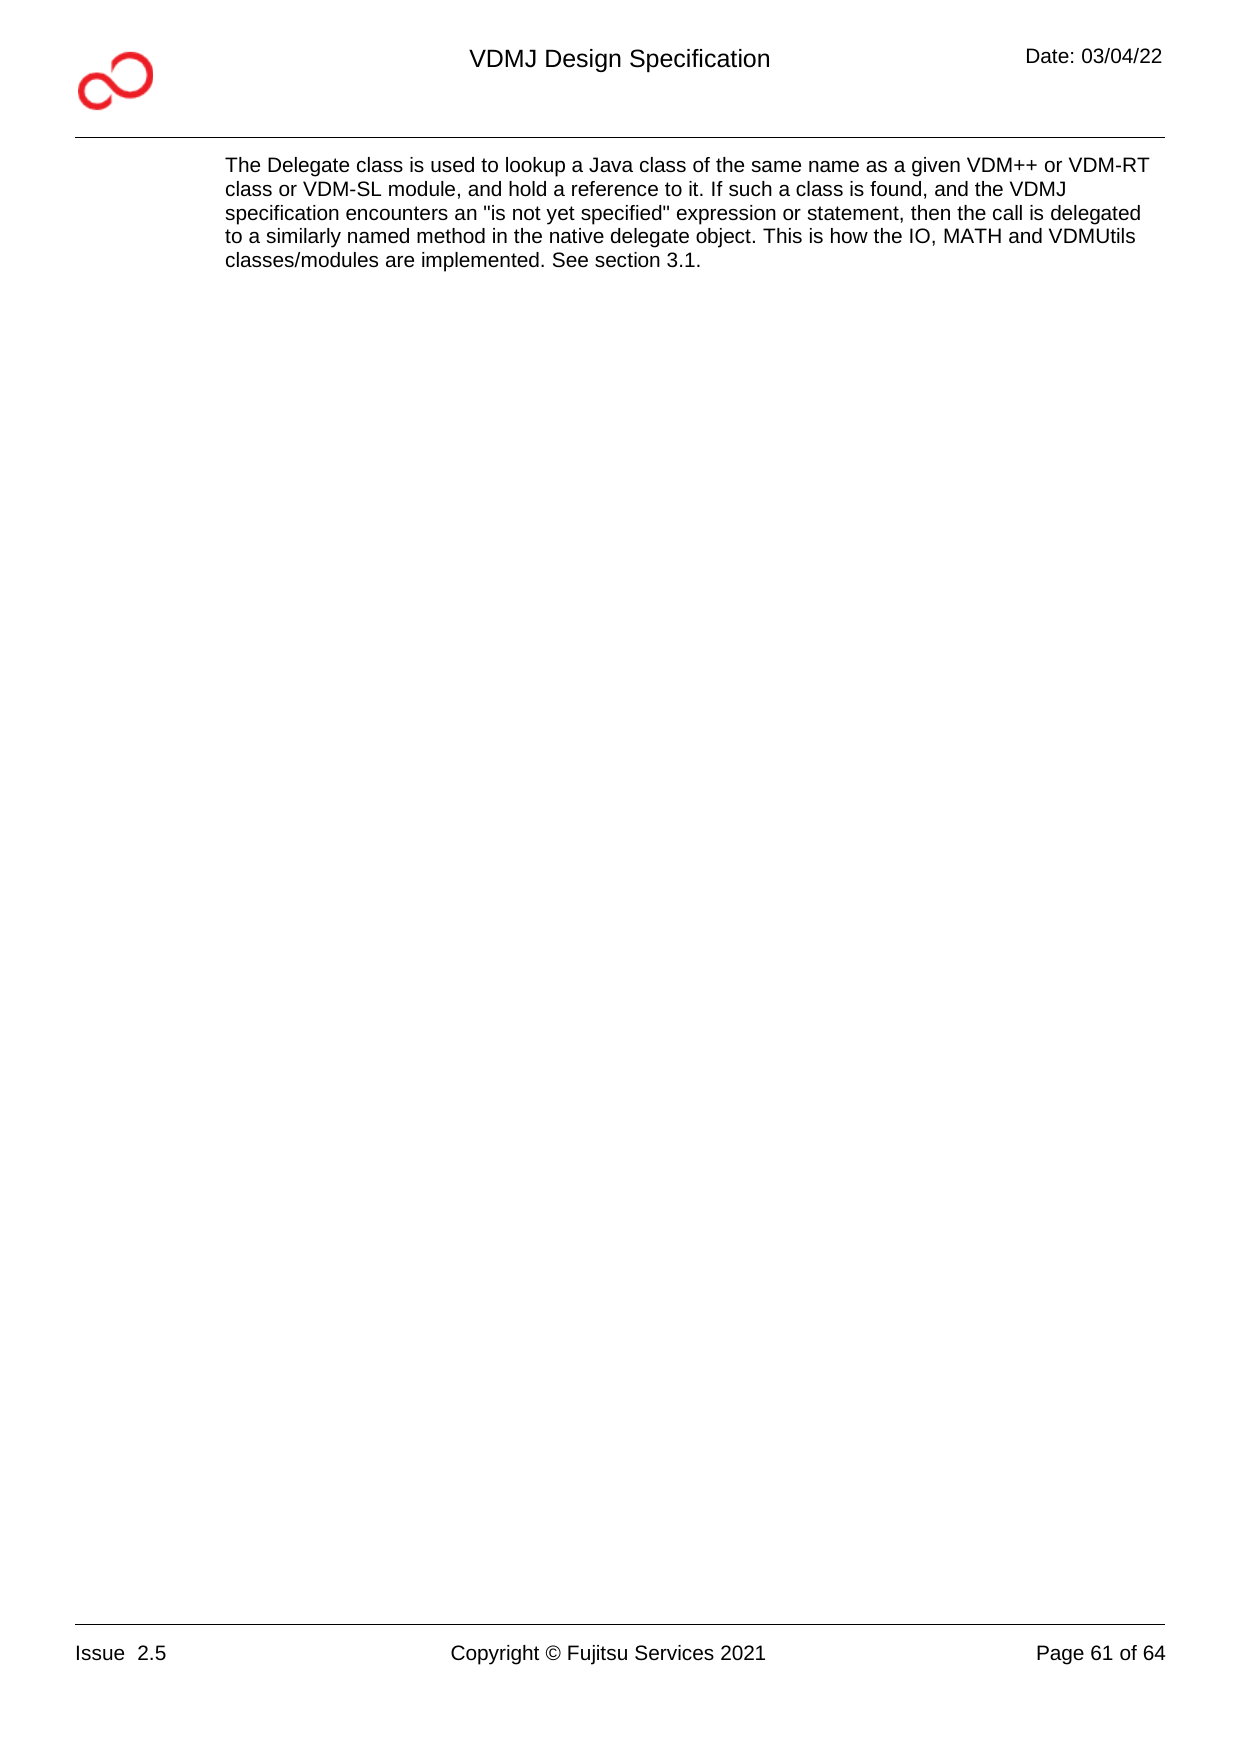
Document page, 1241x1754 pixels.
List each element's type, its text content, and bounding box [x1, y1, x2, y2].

picture [78, 44, 153, 120]
text The Delegate class is used to lookup a Java class of the same name as a given VDM++ or VDM-RT class or VDM-SL module, and hold a reference to it. If such a class is found, and the VDMJ specification encounters an "is not yet specified" expression or statement, then the call is delegated to a similarly named method in the native delegate object. This is how the IO, MATH and VDMUtils classes/modules are implemented. See section 3.1. [225, 153, 1165, 273]
